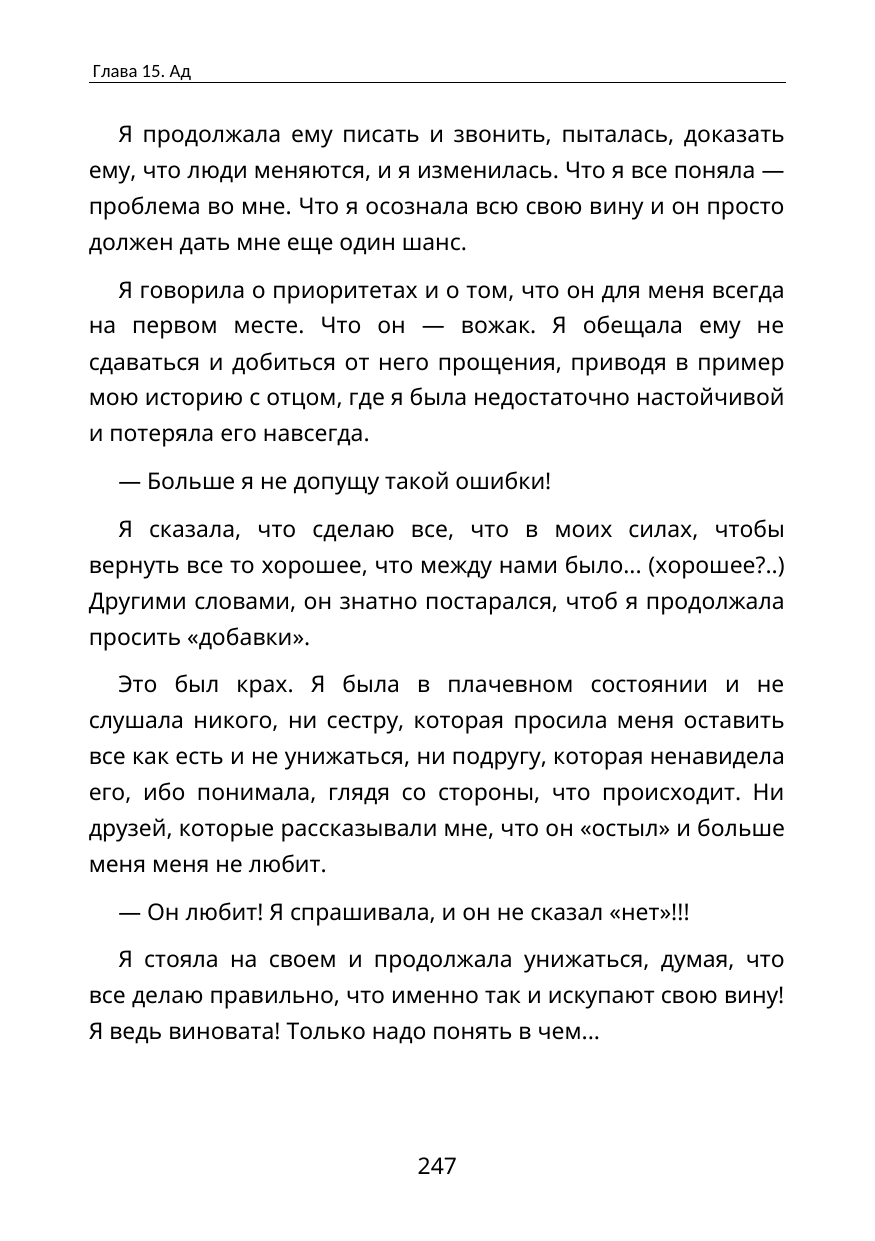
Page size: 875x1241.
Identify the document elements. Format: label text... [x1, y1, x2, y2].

text Я стояла на своем и продолжала унижаться, думая, что все делаю правильно, что именно так и искупают свою вину! Я ведь виновата! Только надо понять в чем... [88, 943, 786, 1046]
text Я продолжала ему писать и звонить, пыталась, доказать ему, что люди меняются, и я изменилась. Что я все поняла — проблема во мне. Что я осознала всю свою вину и он просто должен дать мне еще один шанс. [88, 118, 786, 257]
text Я сказала, что сделаю все, что в моих силах, чтобы вернуть все то хорошее, что между нами было... (хорошее?..) Другими словами, он знатно постарался, чтоб я продолжала просить «добавки». [88, 513, 786, 652]
text Я говорила о приоритетах и о том, что он для меня всегда на первом месте. Что он — вожак. Я обещала ему не сдаваться и добиться от него прощения, приводя в пример мою историю с отцом, где я была недостаточно настойчивой и потеряла его навсегда. [88, 273, 786, 448]
text — Больше я не допущу такой ошибки! [88, 465, 786, 496]
text Это был крах. Я была в плачевном состоянии и не слушала никого, ни сестру, которая просила меня оставить все как есть и не унижаться, ни подругу, которая ненавидела его, ибо понимала, глядя со стороны, что происходит. Ни друзей, которые рассказывали мне, что он «остыл» и больше меня меня не любит. [88, 668, 786, 879]
text — Он любит! Я спрашивала, и он не сказал «нет»!!! [88, 896, 786, 927]
